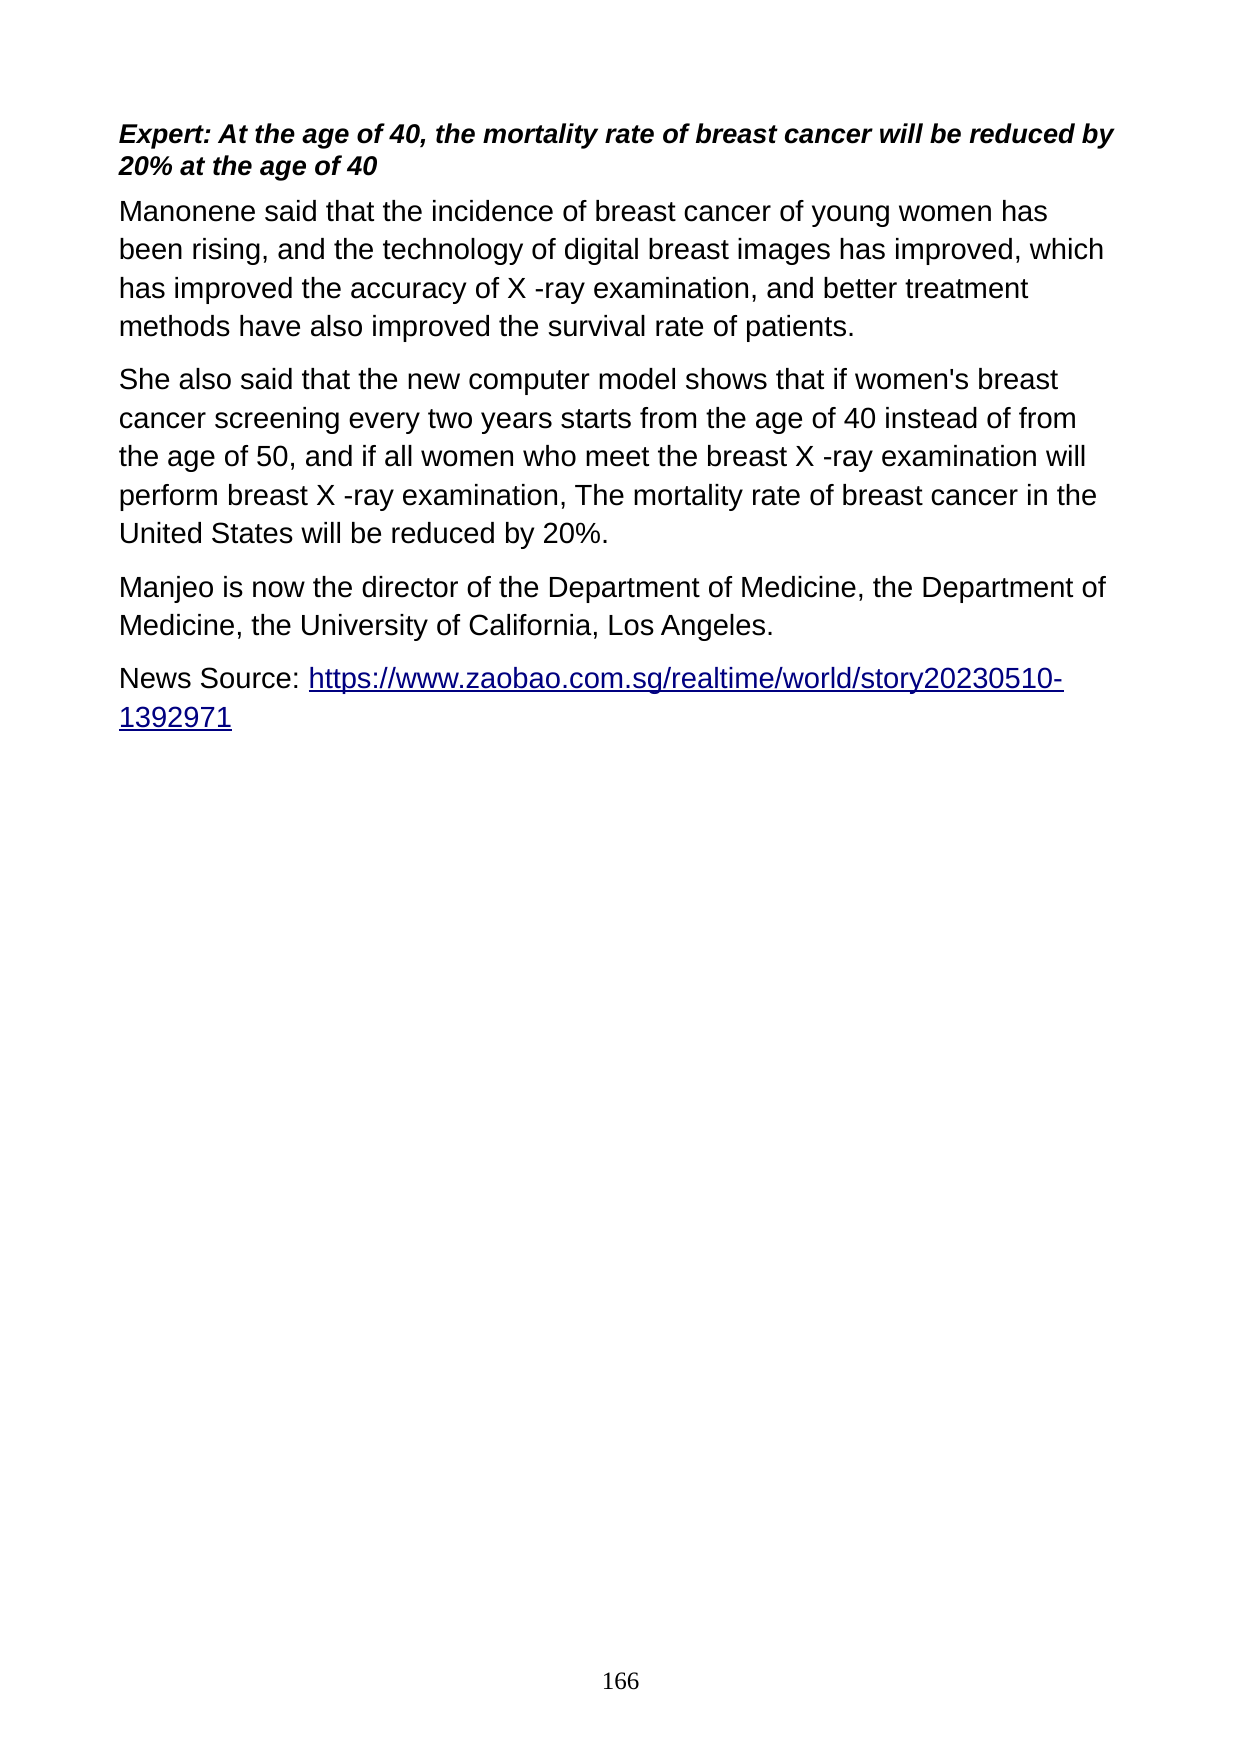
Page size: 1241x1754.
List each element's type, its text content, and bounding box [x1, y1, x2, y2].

text She also said that the new computer model shows that if women's breast cancer screening every two years starts from the age of 40 instead of from the age of 50, and if all women who meet the breast X -ray examination will perform breast X -ray examination, The mortality rate of breast cancer in the United States will be reduced by 20%. [118, 362, 1122, 550]
text News Source: https://www.zaobao.com.sg/realtime/world/story20230510-1392971 [118, 661, 1122, 733]
text Manjeo is now the director of the Department of Medicine, the Department of Medicine, the University of California, Los Angeles. [118, 569, 1122, 642]
text Manonene said that the incidence of breast cancer of young women has been rising, and the technology of digital breast images has improved, which has improved the accuracy of X -ray examination, and better treatment methods have also improved the survival rate of patients. [118, 193, 1122, 343]
subtitle Expert: At the age of 40, the mortality rate of breast cancer will be reduced by 20% at the age of 40 [118, 118, 1122, 181]
